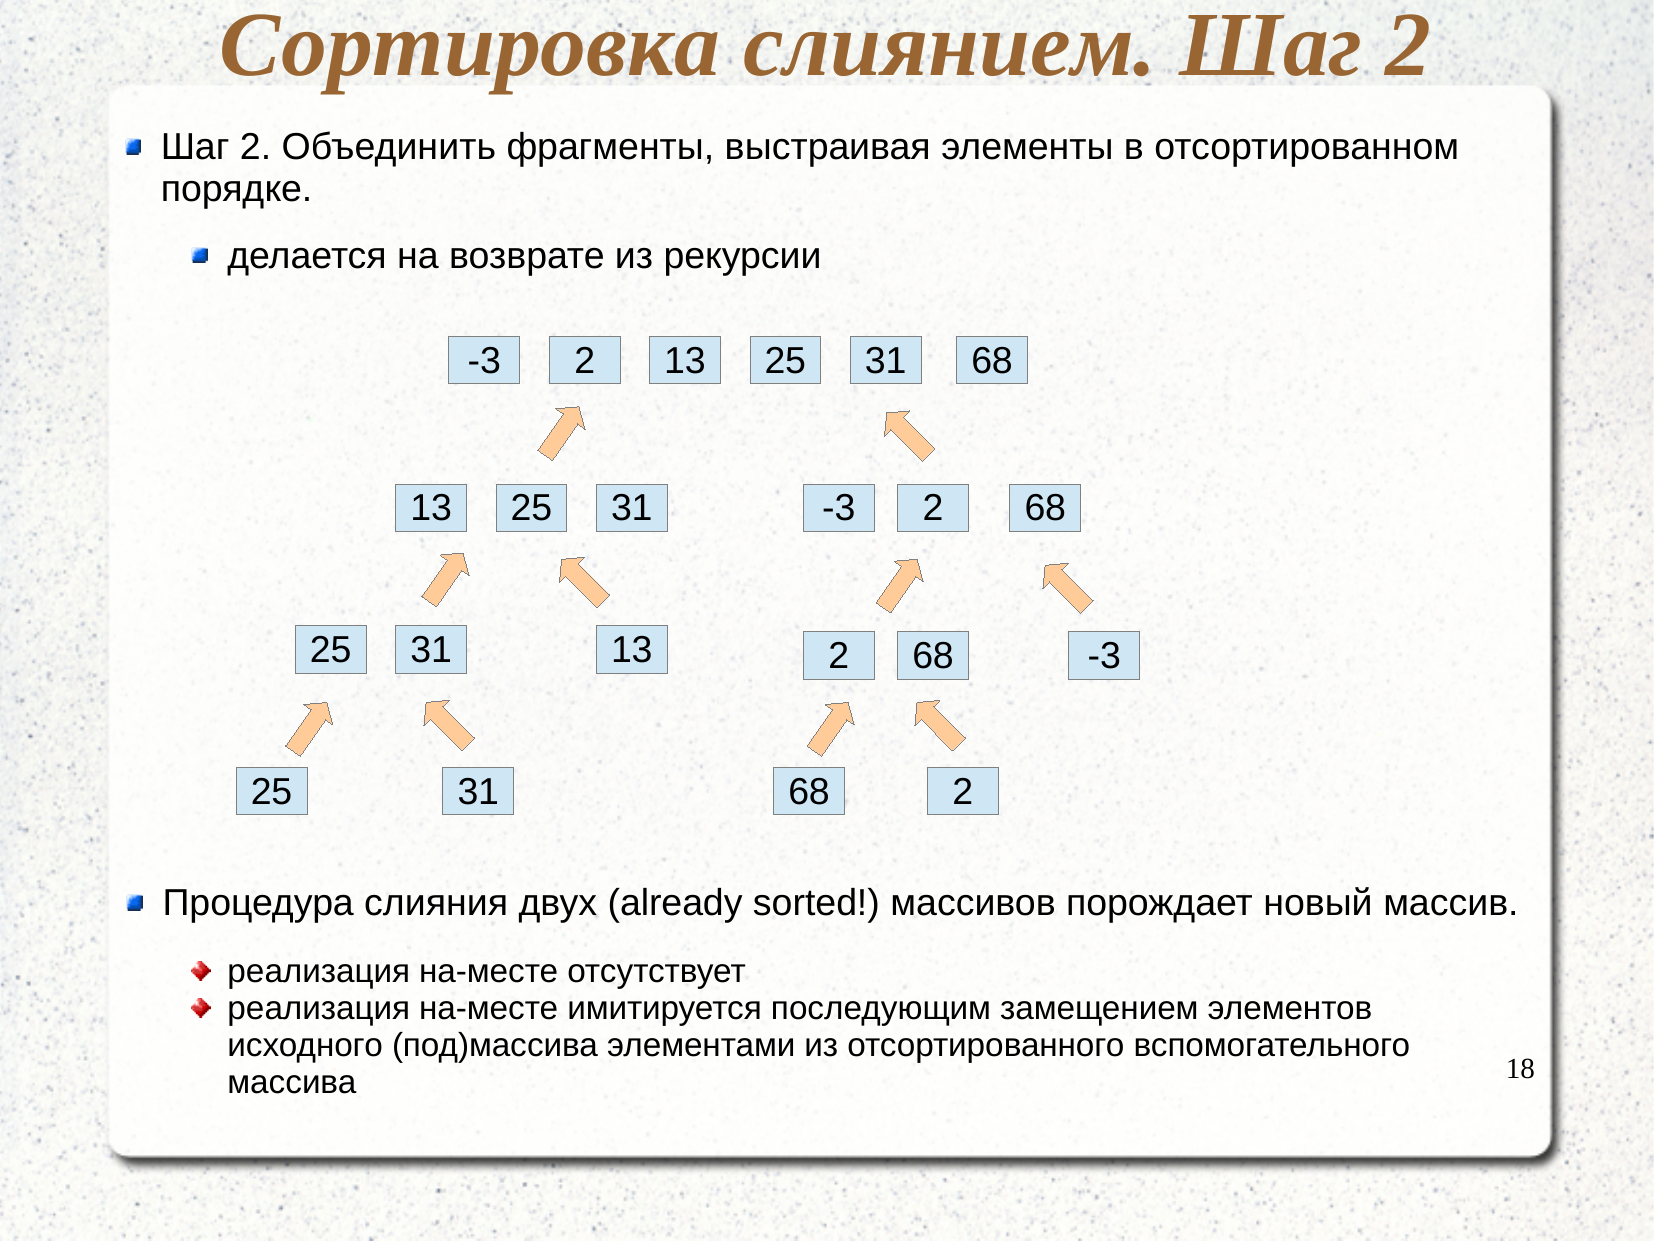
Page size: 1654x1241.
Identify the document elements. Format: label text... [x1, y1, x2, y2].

text_box 25 [750, 336, 821, 384]
text_box [537, 406, 586, 461]
text_box 13 [596, 625, 668, 674]
text_box [1042, 563, 1094, 614]
text_box 2 [549, 336, 621, 384]
text_box 68 [1009, 484, 1081, 532]
text_box [423, 700, 475, 751]
title Сортировка слиянием. Шаг 2 [11, 0, 1642, 96]
text_box 31 [395, 625, 467, 674]
text_box -3 [803, 484, 875, 532]
picture [0, 0, 1654, 1241]
text_box [876, 559, 924, 613]
text_box -3 [448, 336, 520, 384]
text_box 13 [395, 484, 467, 532]
text_box [884, 410, 935, 462]
text_box 2 [927, 767, 999, 815]
text_box -3 [1068, 631, 1140, 680]
text_box [421, 553, 470, 607]
text_box делается на возврате из рекурсии [177, 226, 836, 284]
text_box 68 [773, 767, 845, 815]
text_box Процедура слияния двух (already sorted!) массивов порождает новый массив. [112, 874, 1532, 931]
text_box 68 [956, 336, 1028, 384]
text_box 2 [803, 631, 875, 680]
text_box 31 [596, 484, 668, 532]
text_box 25 [295, 625, 367, 674]
text_box [914, 700, 966, 751]
text_box 13 [649, 336, 721, 384]
text_box 31 [442, 767, 514, 815]
text_box 25 [496, 484, 567, 532]
text_box [807, 702, 855, 757]
text_box Шаг 2. Объединить фрагменты, выстраивая элементы в отсортированном порядке. [110, 118, 1560, 217]
text_box [559, 557, 610, 608]
text_box 25 [236, 767, 308, 815]
text_box 68 [897, 631, 969, 680]
text_box 31 [850, 336, 922, 384]
text_box 2 [897, 484, 969, 532]
text_box [285, 702, 333, 757]
text_box реализация на-месте отсутствует реализация на-месте имитируется последующим замещением элементов исходного (под)массива элементами из отсортированного вспомогательного массива [177, 944, 1524, 1108]
